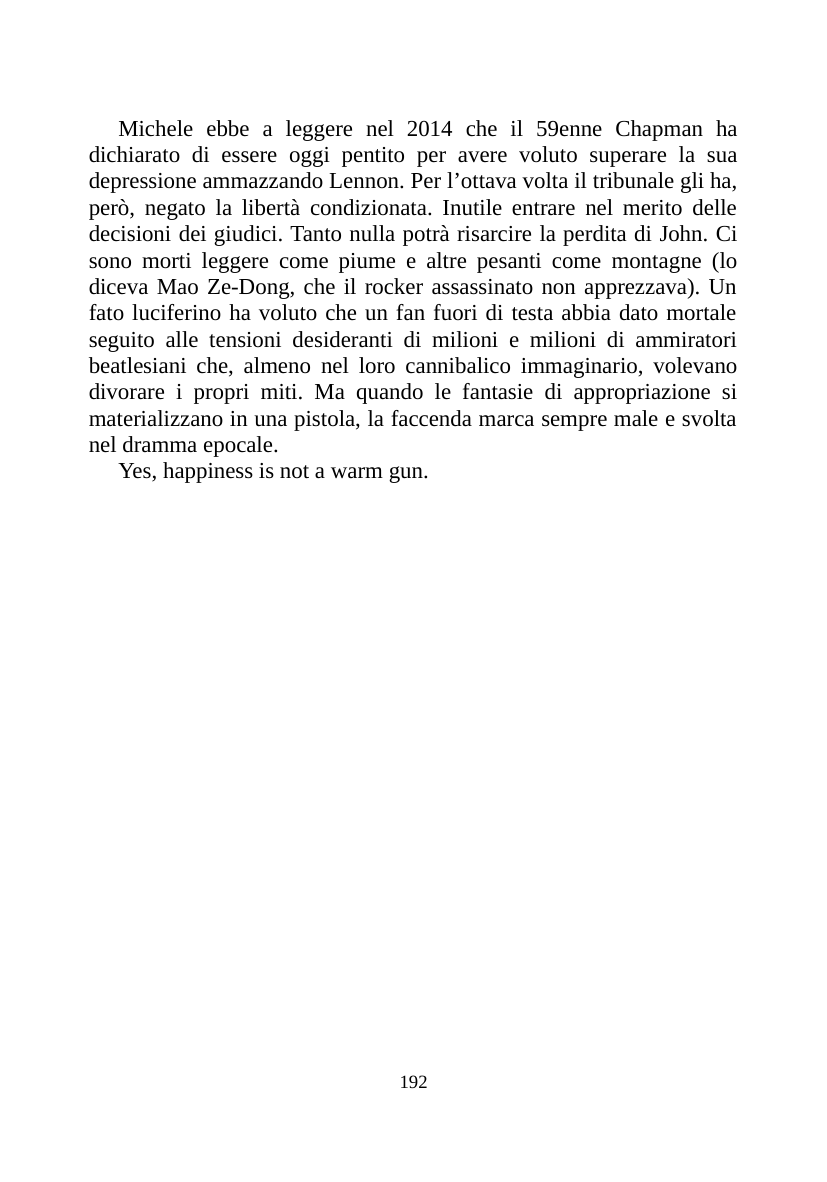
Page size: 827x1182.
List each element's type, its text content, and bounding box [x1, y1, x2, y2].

text Yes, happiness is not a warm gun. [88, 457, 738, 484]
text Michele ebbe a leggere nel 2014 che il 59enne Chapman ha dichiarato di essere oggi pentito per avere voluto superare la sua depressione ammazzando Lennon. Per l’ottava volta il tribunale gli ha, però, negato la libertà condizionata. Inutile entrare nel merito delle decisioni dei giudici. Tanto nulla potrà risarcire la perdita di John. Ci sono morti leggere come piume e altre pesanti come montagne (lo diceva Mao Ze-Dong, che il rocker assassinato non apprezzava). Un fato luciferino ha voluto che un fan fuori di testa abbia dato mortale seguito alle tensioni desideranti di milioni e milioni di ammiratori beatlesiani che, almeno nel loro cannibalico immaginario, volevano divorare i propri miti. Ma quando le fantasie di appropriazione si materializzano in una pistola, la faccenda marca sempre male e svolta nel dramma epocale. [88, 115, 738, 457]
